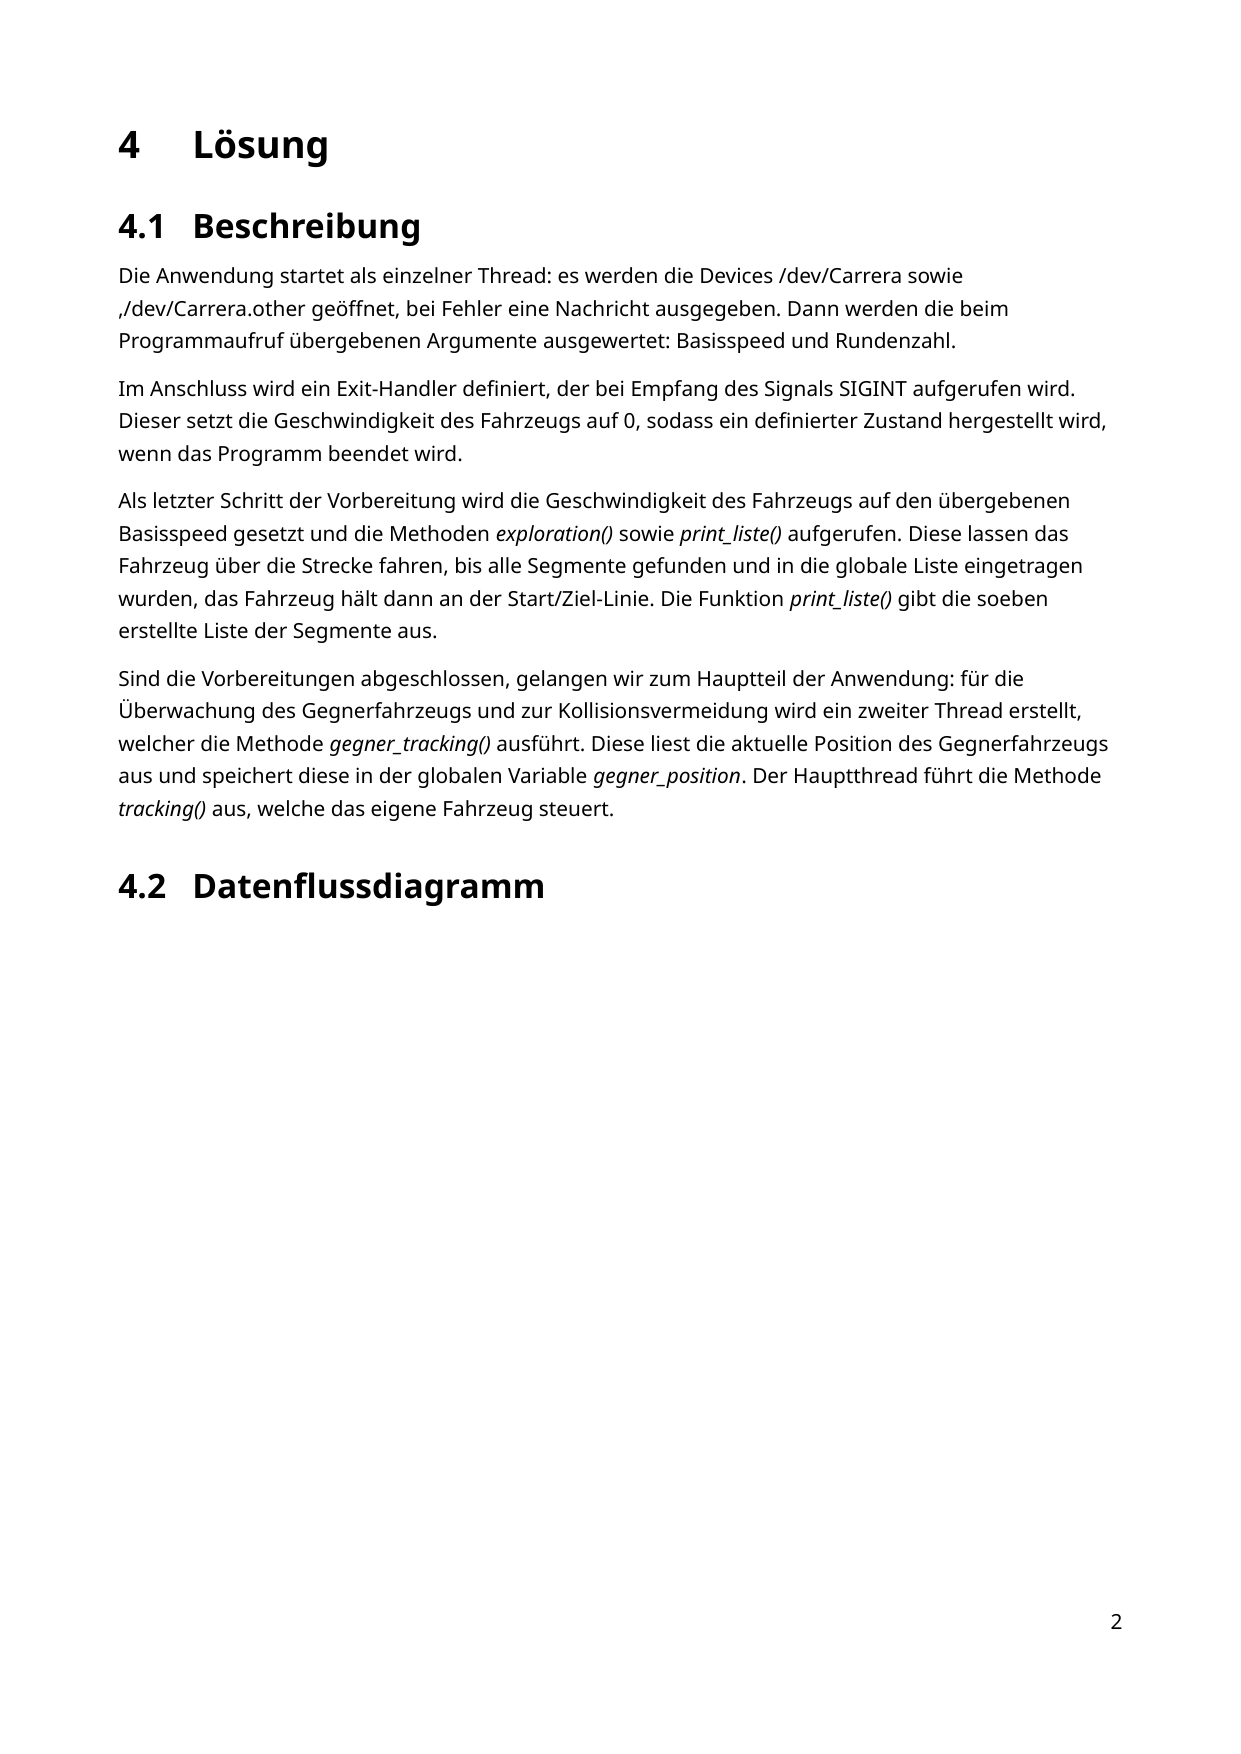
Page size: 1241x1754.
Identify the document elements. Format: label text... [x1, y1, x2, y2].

text Im Anschluss wird ein Exit-Handler definiert, der bei Empfang des Signals SIGINT aufgerufen wird. Dieser setzt die Geschwindigkeit des Fahrzeugs auf 0, sodass ein definierter Zustand hergestellt wird, wenn das Programm beendet wird. [118, 374, 1122, 467]
text Sind die Vorbereitungen abgeschlossen, gelangen wir zum Hauptteil der Anwendung: für die Überwachung des Gegnerfahrzeugs und zur Kollisionsvermeidung wird ein zweiter Thread erstellt, welcher die Methode gegner_tracking() ausführt. Diese liest die aktuelle Position des Gegnerfahrzeugs aus und speichert diese in der globalen Variable gegner_position. Der Hauptthread führt die Methode tracking() aus, welche das eigene Fahrzeug steuert. [118, 664, 1122, 823]
subtitle Beschreibung [118, 203, 1122, 249]
text Die Anwendung startet als einzelner Thread: es werden die Devices /dev/Carrera sowie ‚/dev/Carrera.other geöffnet, bei Fehler eine Nachricht ausgegeben. Dann werden die beim Programmaufruf übergebenen Argumente ausgewertet: Basisspeed und Rundenzahl. [118, 261, 1122, 355]
subtitle Lösung [118, 118, 1122, 170]
text Als letzter Schritt der Vorbereitung wird die Geschwindigkeit des Fahrzeugs auf den übergebenen Basisspeed gesetzt und die Methoden exploration() sowie print_liste() aufgerufen. Diese lassen das Fahrzeug über die Strecke fahren, bis alle Segmente gefunden und in die globale Liste eingetragen wurden, das Fahrzeug hält dann an der Start/Ziel-Linie. Die Funktion print_liste() gibt die soeben erstellte Liste der Segmente aus. [118, 486, 1122, 645]
subtitle Datenflussdiagramm [118, 862, 1122, 908]
